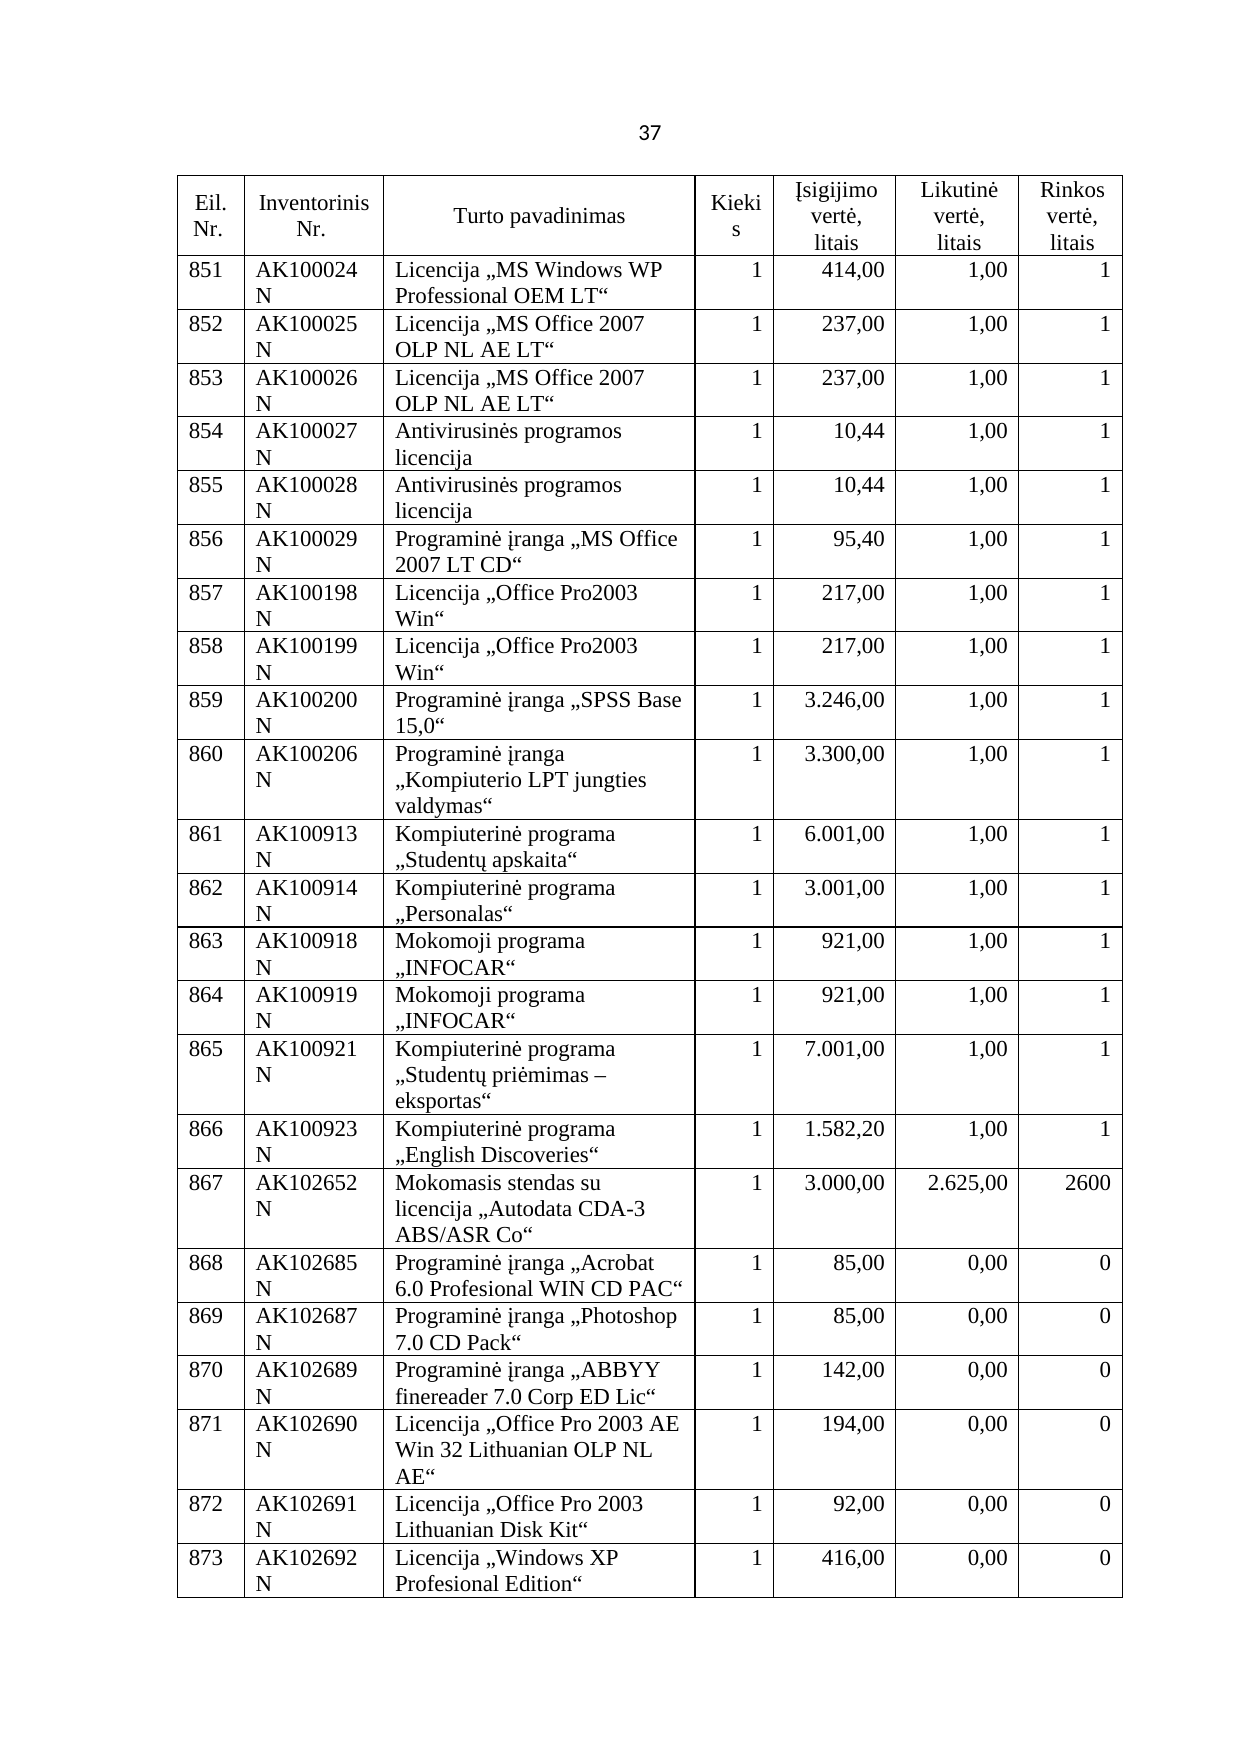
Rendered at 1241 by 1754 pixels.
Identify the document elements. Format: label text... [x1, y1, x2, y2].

table_header Eil. Nr. [178, 176, 244, 255]
table_cell 0 [1019, 1249, 1122, 1302]
table_cell 1 [696, 1544, 773, 1597]
table_header Turto pavadinimas [384, 176, 694, 255]
table_cell AK100914N [245, 874, 383, 926]
table_cell 1 [1019, 1115, 1122, 1168]
table_cell Kompiuterinė programa „Personalas“ [384, 874, 694, 926]
table_cell 853 [178, 364, 244, 416]
table_cell 1,00 [896, 981, 1018, 1034]
table_cell 1,00 [896, 1035, 1018, 1114]
table_cell AK102690N [245, 1410, 383, 1489]
table_cell 1,00 [896, 525, 1018, 577]
table_cell Mokomoji programa „INFOCAR“ [384, 928, 694, 980]
table_cell Licencija „MS Windows WP Professional OEM LT“ [384, 256, 694, 309]
table_cell 1 [696, 471, 773, 524]
table_cell 856 [178, 525, 244, 577]
table_cell 1,00 [896, 256, 1018, 309]
table_cell 1,00 [896, 417, 1018, 470]
table_cell Programinė įranga „SPSS Base 15,0“ [384, 686, 694, 739]
table_cell 1 [696, 579, 773, 631]
table_cell 414,00 [774, 256, 895, 309]
table_cell 0,00 [896, 1303, 1018, 1355]
table_cell 194,00 [774, 1410, 895, 1489]
table_cell 1,00 [896, 632, 1018, 685]
table_cell Programinė įranga „Photoshop 7.0 CD Pack“ [384, 1303, 694, 1355]
table_cell 870 [178, 1356, 244, 1409]
table_cell Licencija „Windows XP Profesional Edition“ [384, 1544, 694, 1597]
table_cell 852 [178, 310, 244, 362]
table_cell 864 [178, 981, 244, 1034]
table_cell AK100923N [245, 1115, 383, 1168]
table_cell AK100027N [245, 417, 383, 470]
table_cell 1,00 [896, 310, 1018, 362]
table_cell 851 [178, 256, 244, 309]
table_cell 1 [696, 310, 773, 362]
table_cell 1 [1019, 256, 1122, 309]
table_cell 855 [178, 471, 244, 524]
table_cell 92,00 [774, 1490, 895, 1543]
table_cell 1 [696, 740, 773, 819]
table_cell 1 [1019, 364, 1122, 416]
table_cell 416,00 [774, 1544, 895, 1597]
table_cell 1 [696, 417, 773, 470]
table_cell 0 [1019, 1490, 1122, 1543]
table_cell 1,00 [896, 874, 1018, 926]
table_cell 1 [696, 1169, 773, 1248]
table_cell 10,44 [774, 417, 895, 470]
table_cell 0 [1019, 1544, 1122, 1597]
table_cell Licencija „Office Pro2003 Win“ [384, 579, 694, 631]
table_cell 1 [696, 1035, 773, 1114]
table_cell 1 [696, 256, 773, 309]
table_cell AK100025N [245, 310, 383, 362]
table_cell Kompiuterinė programa „Studentų apskaita“ [384, 820, 694, 873]
table_cell Mokomoji programa „INFOCAR“ [384, 981, 694, 1034]
table_cell 1 [1019, 579, 1122, 631]
table_cell AK102692N [245, 1544, 383, 1597]
table_cell AK100919N [245, 981, 383, 1034]
table_cell 1,00 [896, 928, 1018, 980]
table_cell 865 [178, 1035, 244, 1114]
table_cell 1 [696, 820, 773, 873]
table_cell 217,00 [774, 632, 895, 685]
table_cell 1,00 [896, 579, 1018, 631]
table_cell 1 [696, 1303, 773, 1355]
table_cell 1 [1019, 1035, 1122, 1114]
table_cell Kompiuterinė programa „Studentų priėmimas – eksportas“ [384, 1035, 694, 1114]
table_header Inventorinis Nr. [245, 176, 383, 255]
table_cell 3.000,00 [774, 1169, 895, 1248]
table_cell 869 [178, 1303, 244, 1355]
table_cell 1 [1019, 632, 1122, 685]
table_cell Programinė įranga „MS Office 2007 LT CD“ [384, 525, 694, 577]
table_header Likutinė vertė, litais [896, 176, 1018, 255]
table_cell 237,00 [774, 364, 895, 416]
table_cell 1 [696, 1490, 773, 1543]
table_cell AK100028N [245, 471, 383, 524]
table_cell AK100029N [245, 525, 383, 577]
table_cell 0 [1019, 1410, 1122, 1489]
table_cell Antivirusinės programos licencija [384, 471, 694, 524]
table_cell 1 [1019, 928, 1122, 980]
table_cell 0,00 [896, 1410, 1018, 1489]
table_cell AK100198N [245, 579, 383, 631]
table_cell 862 [178, 874, 244, 926]
table_cell 10,44 [774, 471, 895, 524]
table_cell 861 [178, 820, 244, 873]
table_cell 858 [178, 632, 244, 685]
table_cell 1 [1019, 874, 1122, 926]
table_cell 3.300,00 [774, 740, 895, 819]
table_cell 1 [696, 632, 773, 685]
table_header Kiekis [696, 176, 773, 255]
table_cell AK100024N [245, 256, 383, 309]
table_cell 3.001,00 [774, 874, 895, 926]
table_cell Licencija „Office Pro 2003 AE Win 32 Lithuanian OLP NL AE“ [384, 1410, 694, 1489]
table_cell 1 [696, 1410, 773, 1489]
table_cell 1 [1019, 820, 1122, 873]
table_cell Antivirusinės programos licencija [384, 417, 694, 470]
table_cell Mokomasis stendas su licencija „Autodata CDA-3 ABS/ASR Co“ [384, 1169, 694, 1248]
table_cell AK102652N [245, 1169, 383, 1248]
table_cell 1 [696, 874, 773, 926]
table_cell 1 [1019, 525, 1122, 577]
table_cell 0,00 [896, 1356, 1018, 1409]
table_cell 871 [178, 1410, 244, 1489]
table_cell 867 [178, 1169, 244, 1248]
table_cell 237,00 [774, 310, 895, 362]
table_cell 1 [696, 525, 773, 577]
table_cell 1,00 [896, 740, 1018, 819]
table_cell 1,00 [896, 471, 1018, 524]
table_cell AK102685N [245, 1249, 383, 1302]
table_cell 1 [1019, 740, 1122, 819]
table_cell 1,00 [896, 686, 1018, 739]
table_cell AK102687N [245, 1303, 383, 1355]
table_cell 854 [178, 417, 244, 470]
table_cell 142,00 [774, 1356, 895, 1409]
table_cell 95,40 [774, 525, 895, 577]
table_cell AK100026N [245, 364, 383, 416]
table_cell Licencija „MS Office 2007 OLP NL AE LT“ [384, 310, 694, 362]
table_cell AK100200N [245, 686, 383, 739]
table_cell Licencija „Office Pro2003 Win“ [384, 632, 694, 685]
table_cell 85,00 [774, 1303, 895, 1355]
table_cell Programinė įranga „Acrobat 6.0 Profesional WIN CD PAC“ [384, 1249, 694, 1302]
table_cell Programinė įranga „ABBYY finereader 7.0 Corp ED Lic“ [384, 1356, 694, 1409]
table_cell Licencija „MS Office 2007 OLP NL AE LT“ [384, 364, 694, 416]
table_cell 1 [1019, 471, 1122, 524]
table_cell 1 [696, 364, 773, 416]
table_cell 1 [696, 1356, 773, 1409]
table_cell Programinė įranga „Kompiuterio LPT jungties valdymas“ [384, 740, 694, 819]
table_cell AK100918N [245, 928, 383, 980]
table_cell 873 [178, 1544, 244, 1597]
table_cell AK102691N [245, 1490, 383, 1543]
table_cell Kompiuterinė programa „English Discoveries“ [384, 1115, 694, 1168]
table_cell 921,00 [774, 928, 895, 980]
table_cell 863 [178, 928, 244, 980]
table_cell 921,00 [774, 981, 895, 1034]
table_cell AK100913N [245, 820, 383, 873]
table_cell AK100921N [245, 1035, 383, 1114]
table_cell 1,00 [896, 820, 1018, 873]
table_cell AK100206N [245, 740, 383, 819]
table_cell 868 [178, 1249, 244, 1302]
table_cell 2.625,00 [896, 1169, 1018, 1248]
table_cell 857 [178, 579, 244, 631]
table_cell 0 [1019, 1356, 1122, 1409]
table_cell 2600 [1019, 1169, 1122, 1248]
table_cell 866 [178, 1115, 244, 1168]
table_cell 85,00 [774, 1249, 895, 1302]
table_cell 1,00 [896, 364, 1018, 416]
table_cell 1 [696, 1115, 773, 1168]
table_cell 1 [696, 686, 773, 739]
table_cell 872 [178, 1490, 244, 1543]
table_cell 1 [696, 928, 773, 980]
table_cell Licencija „Office Pro 2003 Lithuanian Disk Kit“ [384, 1490, 694, 1543]
table_cell 0,00 [896, 1544, 1018, 1597]
table_cell AK100199N [245, 632, 383, 685]
table_cell 1 [1019, 981, 1122, 1034]
table_cell 217,00 [774, 579, 895, 631]
table_cell 1 [1019, 417, 1122, 470]
table_cell 6.001,00 [774, 820, 895, 873]
table_header Rinkos vertė, litais [1019, 176, 1122, 255]
table_cell 1,00 [896, 1115, 1018, 1168]
table_cell 859 [178, 686, 244, 739]
table_cell 1.582,20 [774, 1115, 895, 1168]
table_cell 1 [1019, 310, 1122, 362]
table_cell 3.246,00 [774, 686, 895, 739]
table_cell 1 [696, 1249, 773, 1302]
table_cell 1 [1019, 686, 1122, 739]
table_header Įsigijimo vertė, litais [774, 176, 895, 255]
table_cell 0,00 [896, 1490, 1018, 1543]
table_cell 1 [696, 981, 773, 1034]
table_cell 0 [1019, 1303, 1122, 1355]
table_cell 0,00 [896, 1249, 1018, 1302]
table_cell 7.001,00 [774, 1035, 895, 1114]
table_cell AK102689N [245, 1356, 383, 1409]
table_cell 860 [178, 740, 244, 819]
